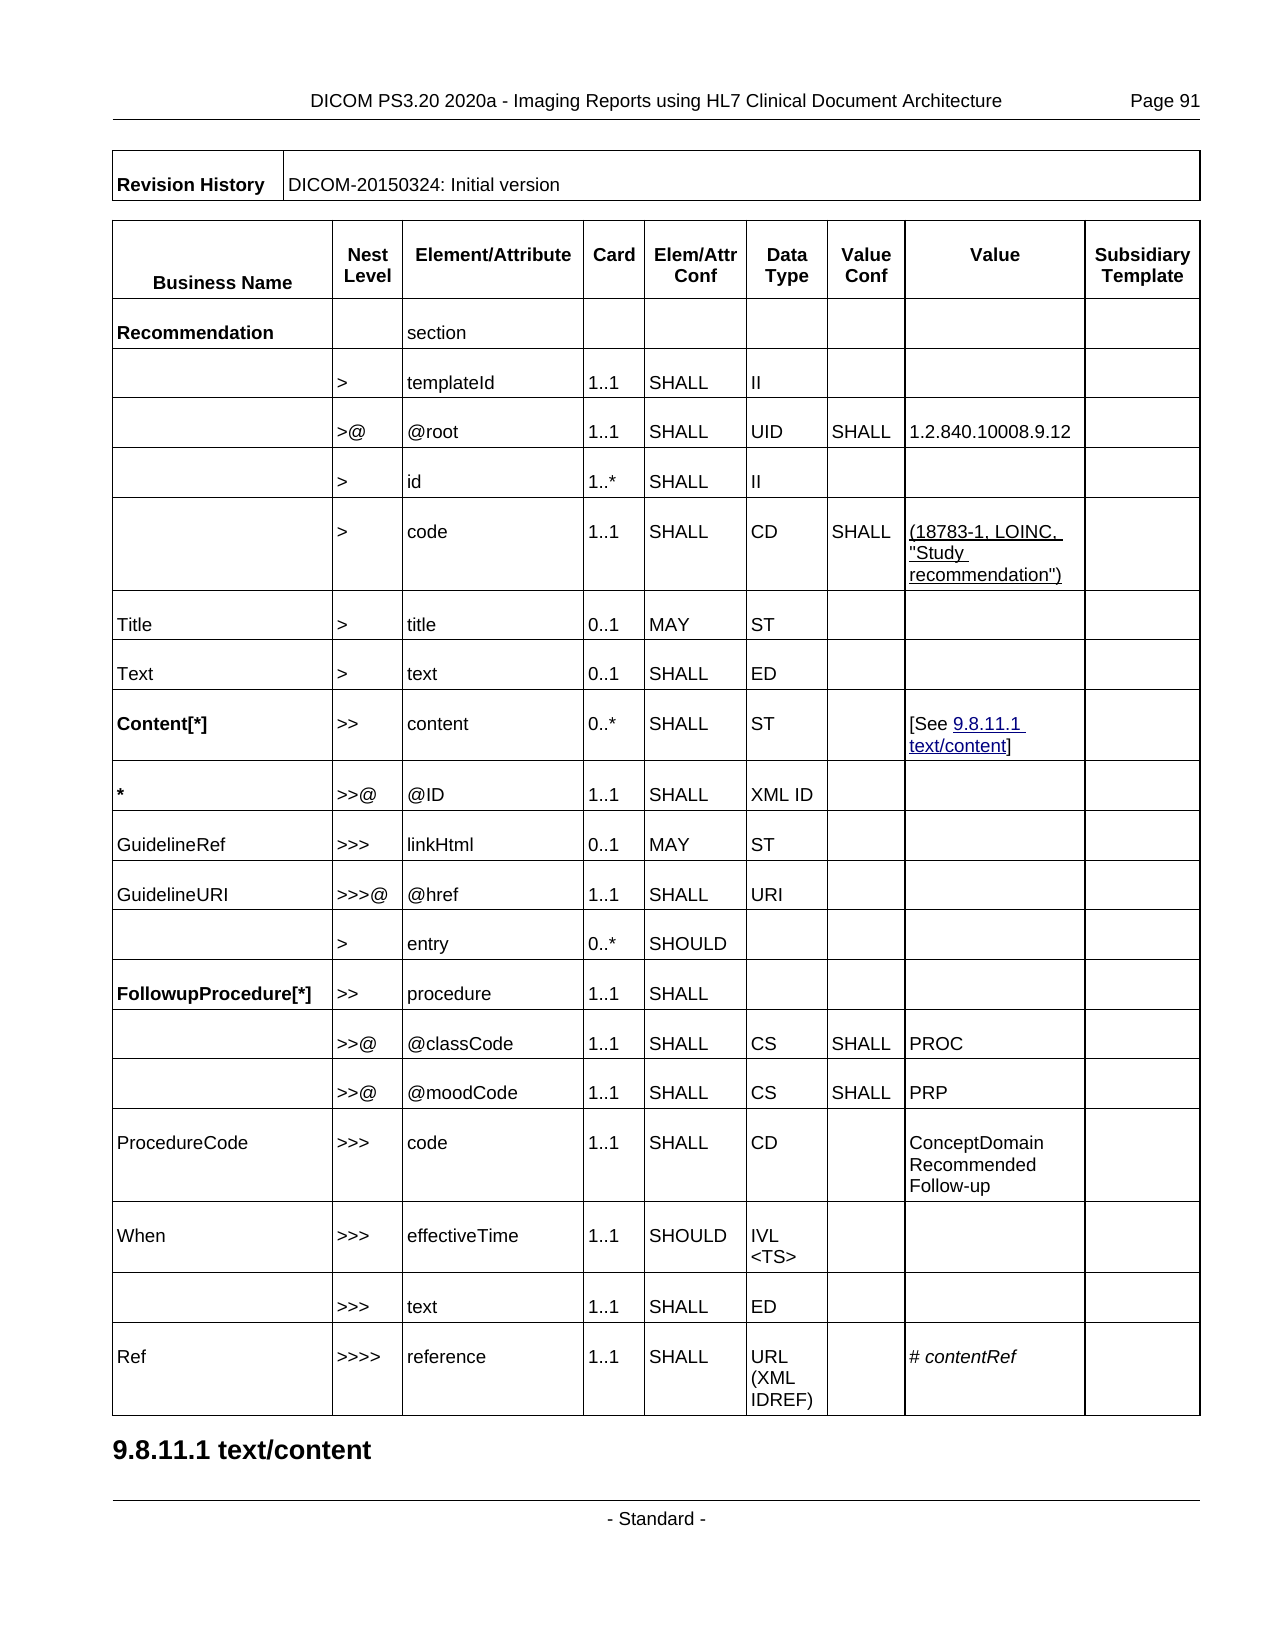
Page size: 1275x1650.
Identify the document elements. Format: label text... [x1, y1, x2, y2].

table_cell [906, 811, 1084, 859]
table_cell [1086, 349, 1199, 397]
table_cell template​Id [403, 349, 583, 397]
table_cell IVL <TS> [747, 1202, 827, 1272]
table_header Value [906, 221, 1084, 298]
table_cell > [333, 349, 402, 397]
table_cell [113, 1273, 332, 1322]
table_cell * [113, 761, 332, 810]
table_cell [747, 960, 827, 1008]
table_header Value Conf [828, 221, 904, 298]
table_cell >> [333, 690, 402, 760]
table_cell # content​Ref [906, 1323, 1084, 1414]
table_cell > [333, 448, 402, 497]
table_cell [1086, 299, 1199, 348]
table_cell Text [113, 640, 332, 689]
table_cell [906, 960, 1084, 1008]
table_cell [1086, 690, 1199, 760]
table_cell text [403, 1273, 583, 1322]
table_cell XML ID [747, 761, 827, 810]
table_cell Revision History [113, 151, 283, 200]
table_cell SHALL [645, 1010, 746, 1058]
table_cell [828, 1273, 904, 1322]
table_cell >>@ [333, 1059, 402, 1108]
table_header Subsidiary Template [1086, 221, 1199, 298]
table_cell 1..1 [584, 1109, 644, 1201]
table_cell text [403, 640, 583, 689]
table_cell URL (XML IDREF) [747, 1323, 827, 1414]
table_cell 1..1 [584, 1323, 644, 1414]
table_cell > [333, 910, 402, 959]
table_cell II [747, 448, 827, 497]
table_cell 1.2.840.10008.9.12 [906, 398, 1084, 447]
table_cell [828, 761, 904, 810]
table_cell [828, 640, 904, 689]
table_cell [828, 910, 904, 959]
table_cell SHALL [645, 349, 746, 397]
table_cell [113, 910, 332, 959]
table_cell [828, 448, 904, 497]
table_cell [906, 761, 1084, 810]
table_cell [906, 591, 1084, 639]
table_cell [1086, 1010, 1199, 1058]
table_cell [113, 498, 332, 589]
table_cell [747, 910, 827, 959]
table_cell [1086, 398, 1199, 447]
table_cell 1..1 [584, 1273, 644, 1322]
table_cell 1..1 [584, 1202, 644, 1272]
table_cell 0..1 [584, 640, 644, 689]
table_cell Recommendation [113, 299, 332, 348]
table_cell [1086, 498, 1199, 589]
table_cell [906, 1202, 1084, 1272]
table_cell [584, 299, 644, 348]
table_cell [1086, 910, 1199, 959]
table_cell 1..1 [584, 1059, 644, 1108]
table_cell [828, 1323, 904, 1414]
table_cell (18783-1, LOINC, "Study recommendation") [906, 498, 1084, 589]
table_cell reference [403, 1323, 583, 1414]
table_cell 1..1 [584, 349, 644, 397]
table_cell @root [403, 398, 583, 447]
table_cell >>> [333, 1202, 402, 1272]
table_cell Concept​Domain Recommended Follow-up [906, 1109, 1084, 1201]
table_cell [828, 591, 904, 639]
table_cell SHALL [645, 1109, 746, 1201]
table_cell MAY [645, 811, 746, 859]
table_cell SHALL [828, 1059, 904, 1108]
table_cell ED [747, 1273, 827, 1322]
table_cell PRP [906, 1059, 1084, 1108]
table_cell Procedure​Code [113, 1109, 332, 1201]
table_cell >> [333, 960, 402, 1008]
table_cell procedure [403, 960, 583, 1008]
table_cell SHALL [645, 690, 746, 760]
table_cell [828, 861, 904, 909]
table_cell link​Html [403, 811, 583, 859]
table_header Element/​Attribute [403, 221, 583, 298]
table_cell title [403, 591, 583, 639]
table_cell SHALL [645, 398, 746, 447]
table_cell Guideline​URI [113, 861, 332, 909]
table_cell entry [403, 910, 583, 959]
table_cell ED [747, 640, 827, 689]
table_cell SHALL [645, 761, 746, 810]
table_cell code [403, 1109, 583, 1201]
table_cell id [403, 448, 583, 497]
table_cell 0..* [584, 910, 644, 959]
table_cell 1..1 [584, 398, 644, 447]
table_header Data Type [747, 221, 827, 298]
table_cell PROC [906, 1010, 1084, 1058]
table_cell >@ [333, 398, 402, 447]
table_cell [333, 299, 402, 348]
table_cell CS [747, 1059, 827, 1108]
table_cell [906, 640, 1084, 689]
table_cell SHALL [828, 1010, 904, 1058]
table_cell SHALL [645, 861, 746, 909]
table_header Elem/Attr Conf [645, 221, 746, 298]
table_cell [906, 448, 1084, 497]
table_cell 0..1 [584, 591, 644, 639]
table_cell CS [747, 1010, 827, 1058]
table_cell 1..1 [584, 960, 644, 1008]
table_cell [906, 910, 1084, 959]
table_cell [1086, 448, 1199, 497]
table_cell [1086, 1202, 1199, 1272]
table_cell [828, 1202, 904, 1272]
table_cell [113, 448, 332, 497]
table_cell 1..1 [584, 1010, 644, 1058]
table_cell [747, 299, 827, 348]
table_cell > [333, 591, 402, 639]
table_cell UID [747, 398, 827, 447]
table_cell MAY [645, 591, 746, 639]
table_cell Guideline​Ref [113, 811, 332, 859]
table_cell [113, 1059, 332, 1108]
text 9.8.11.1 text/content [112, 1434, 1200, 1466]
table_cell 1..1 [584, 761, 644, 810]
table_cell ST [747, 591, 827, 639]
table_cell SHALL [645, 640, 746, 689]
table_cell [1086, 861, 1199, 909]
table_cell DICOM-20150324: Initial version [284, 151, 1199, 200]
table_cell CD [747, 1109, 827, 1201]
table_cell Content[*] [113, 690, 332, 760]
table_cell SHALL [645, 1273, 746, 1322]
table_cell 0..* [584, 690, 644, 760]
table_cell >>>> [333, 1323, 402, 1414]
table_cell SHOULD [645, 1202, 746, 1272]
table_cell [828, 811, 904, 859]
table_cell content [403, 690, 583, 760]
table_cell [1086, 591, 1199, 639]
table_cell II [747, 349, 827, 397]
table_cell [828, 299, 904, 348]
table_cell [828, 1109, 904, 1201]
table_cell [1086, 1273, 1199, 1322]
table_cell section [403, 299, 583, 348]
table_cell >>> [333, 811, 402, 859]
table_cell code [403, 498, 583, 589]
table_header Business Name [113, 221, 332, 298]
table_cell [906, 861, 1084, 909]
table_cell >>@ [333, 761, 402, 810]
table_cell > [333, 640, 402, 689]
table_cell @href [403, 861, 583, 909]
table_cell Followup​Procedure[*] [113, 960, 332, 1008]
table_cell ST [747, 690, 827, 760]
table_cell [906, 349, 1084, 397]
table_cell [113, 398, 332, 447]
table_cell [1086, 1323, 1199, 1414]
table_cell >>>@ [333, 861, 402, 909]
table_header Card [584, 221, 644, 298]
table_cell [1086, 761, 1199, 810]
table_cell 0..1 [584, 811, 644, 859]
table_cell CD [747, 498, 827, 589]
table_cell @classCode [403, 1010, 583, 1058]
table_cell >>@ [333, 1010, 402, 1058]
table_cell SHALL [645, 448, 746, 497]
table_cell > [333, 498, 402, 589]
table_cell [113, 1010, 332, 1058]
table_cell ST [747, 811, 827, 859]
table_cell >>> [333, 1273, 402, 1322]
table_cell [645, 299, 746, 348]
table_cell [828, 349, 904, 397]
table_cell [828, 690, 904, 760]
table_cell 1..1 [584, 498, 644, 589]
table_cell Ref [113, 1323, 332, 1414]
table_cell SHALL [645, 1323, 746, 1414]
table_cell [113, 349, 332, 397]
table_cell SHALL [645, 498, 746, 589]
table_cell @ID [403, 761, 583, 810]
table_cell effective​Time [403, 1202, 583, 1272]
table_cell SHOULD [645, 910, 746, 959]
table_cell SHALL [645, 960, 746, 1008]
table_cell >>> [333, 1109, 402, 1201]
table_cell [1086, 811, 1199, 859]
table_cell [906, 1273, 1084, 1322]
table_cell @moodCode [403, 1059, 583, 1108]
table_cell 1..1 [584, 861, 644, 909]
table_cell SHALL [828, 498, 904, 589]
table_cell Title [113, 591, 332, 639]
table_cell 1..* [584, 448, 644, 497]
table_cell [1086, 640, 1199, 689]
table_cell [See 9.8.11.1 text/content] [906, 690, 1084, 760]
table_cell URI [747, 861, 827, 909]
table_cell SHALL [645, 1059, 746, 1108]
table_cell SHALL [828, 398, 904, 447]
table_cell [1086, 1059, 1199, 1108]
table_cell [1086, 960, 1199, 1008]
table_cell When [113, 1202, 332, 1272]
table_header Nest Level [333, 221, 402, 298]
table_cell [1086, 1109, 1199, 1201]
table_cell [828, 960, 904, 1008]
table_cell [906, 299, 1084, 348]
